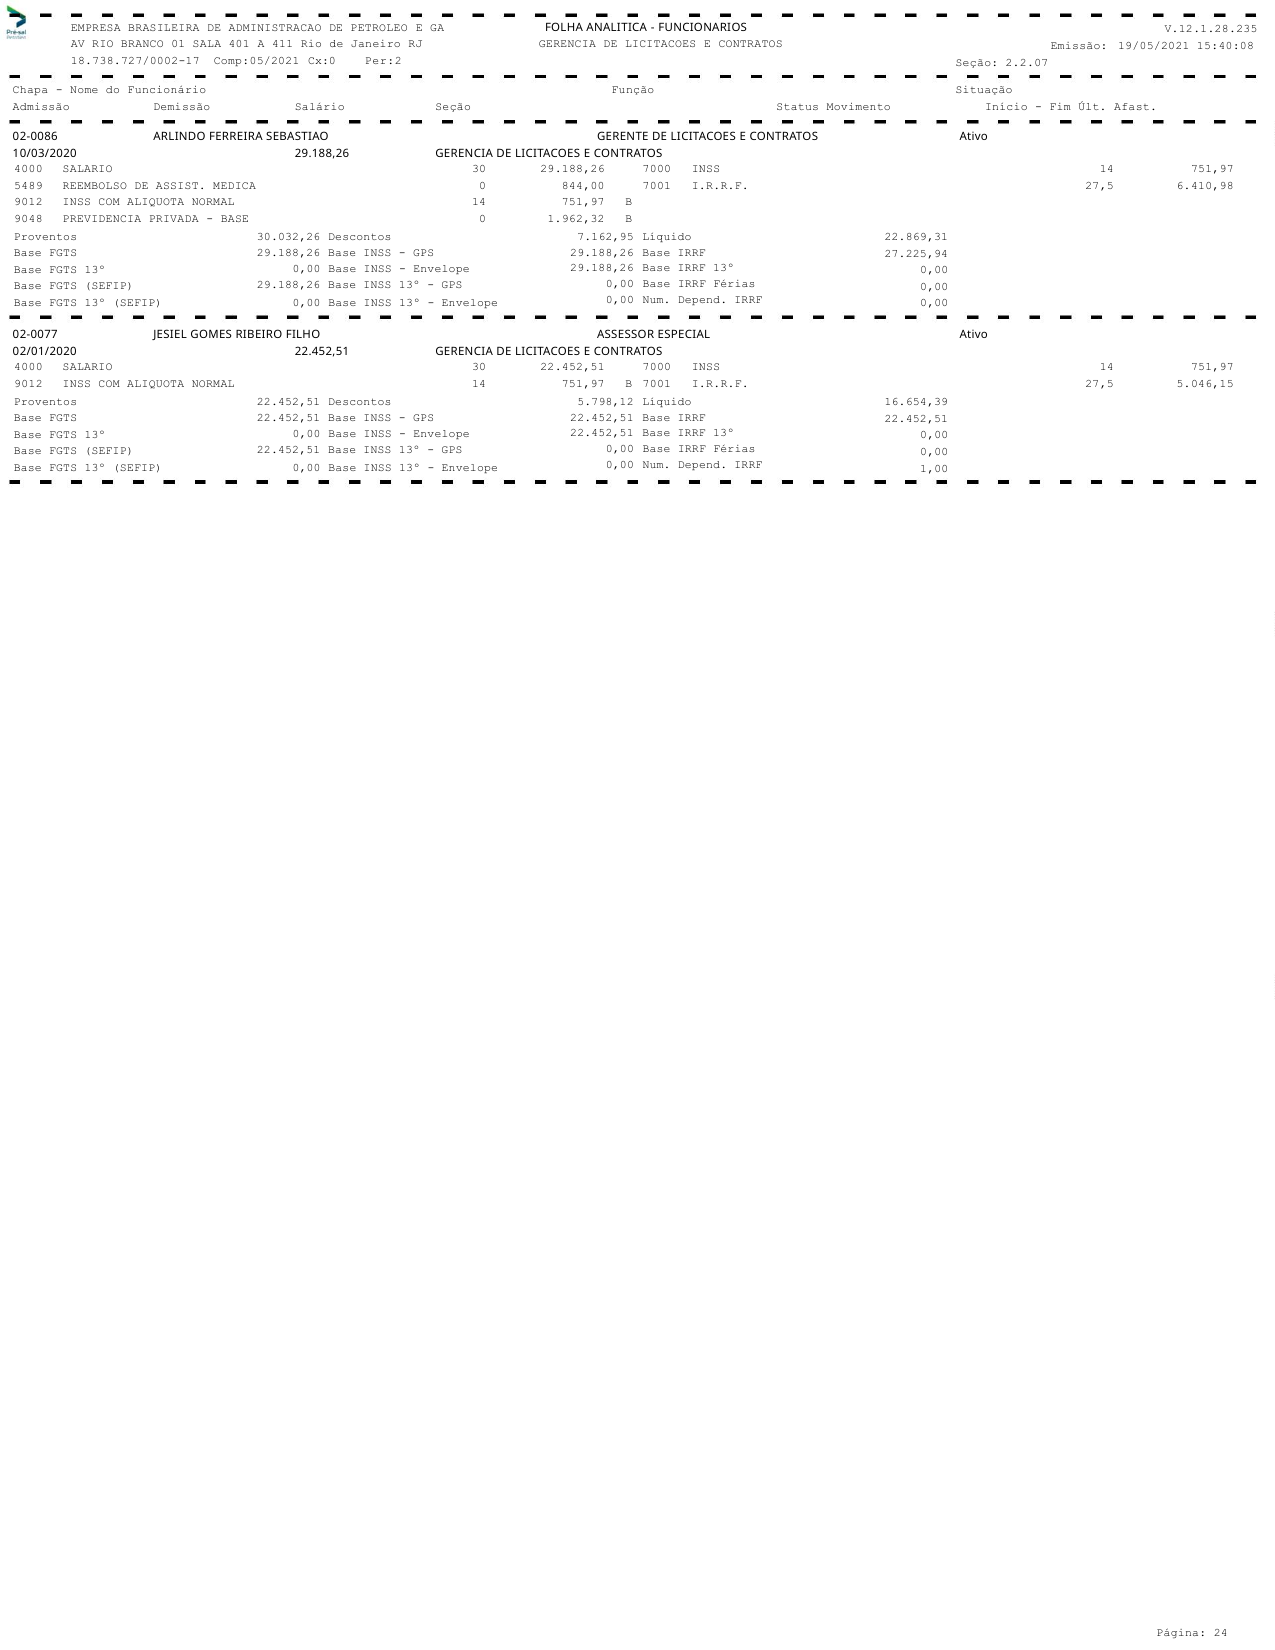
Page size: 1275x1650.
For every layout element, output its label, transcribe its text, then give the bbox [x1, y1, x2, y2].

text Base FGTS 13º (SEFIP) [13, 461, 186, 474]
text 22.452,51 [294, 345, 376, 358]
text 2-0077 [19, 328, 80, 342]
text 9 [14, 377, 21, 390]
text 22.452,51 [540, 360, 622, 373]
text PREVIDENCIA PRIVADA - BASE [62, 212, 281, 225]
text 27,5 [1085, 178, 1131, 192]
text 0,00 Base INSS 13º - Envelope [292, 461, 524, 474]
text 30.032,26 Descontos [257, 229, 413, 243]
text 0,00 Base INSS - Envelope [292, 427, 496, 440]
text 7000 [642, 360, 688, 373]
text 0 [12, 345, 19, 358]
text 2-0086 [19, 130, 80, 143]
text 29.188,26 [294, 146, 384, 160]
text 29.188,26 [540, 162, 622, 175]
text AV RIO BRANCO 01 SALA 401 A 411 Rio de Janeiro RJ [71, 37, 469, 50]
text JESIEL GOMES RIBEIRO FILHO [153, 328, 365, 342]
text Base FGTS [13, 246, 95, 259]
text Salário [294, 99, 362, 113]
text Per:2 [364, 53, 419, 67]
text 1 [71, 53, 78, 67]
text 14 [1099, 162, 1131, 175]
text 29.188,26 Base IRRF [570, 245, 789, 259]
text 22.452,51 [884, 411, 966, 425]
text Chapa - Nome do Funcionário [12, 83, 236, 96]
picture [0, 0, 1275, 1650]
text 489 [21, 178, 60, 192]
text 0/03/2020 [19, 146, 101, 160]
text 1.962,32 [547, 212, 622, 225]
text 2/01/2020 [19, 345, 101, 358]
text Ativo [959, 328, 1012, 342]
text 000 [21, 360, 60, 373]
text 30 [472, 360, 503, 373]
text Admissão Demissão [12, 99, 236, 113]
text 0 [12, 130, 19, 143]
text 14 [472, 377, 503, 390]
text 751,97 [562, 195, 622, 208]
text 5 [14, 178, 21, 192]
text 1,00 [920, 461, 966, 475]
text 22.452,51 Base INSS 13º - GPS [257, 443, 496, 456]
text 0 [479, 178, 503, 192]
text 5.046,15 [1176, 377, 1251, 390]
text 751,97 [562, 377, 622, 390]
text 0,00 [920, 444, 966, 458]
text 22.452,51 Base IRRF [570, 410, 789, 424]
text Base FGTS (SEFIP) [13, 444, 186, 457]
text 22.452,51 Base IRRF 13º [570, 426, 789, 439]
text B [625, 195, 649, 208]
text 0 [479, 212, 503, 225]
text INSS COM ALIQUOTA NORMAL [62, 195, 281, 208]
text 0,00 [920, 296, 966, 309]
text Ativo [959, 130, 1012, 143]
text 27.225,94 [884, 246, 966, 260]
text 0,00 Num. Depend. IRRF [606, 293, 789, 306]
text REEMBOLSO DE ASSIST. MEDICA [62, 178, 281, 192]
text Proventos [13, 229, 95, 243]
text 0,00 Base INSS - Envelope [292, 262, 496, 275]
text ARLINDO FERREIRA SEBASTIAO [153, 130, 384, 143]
text 9 [14, 195, 21, 208]
text 29.188,26 Base IRRF 13º [570, 261, 789, 274]
text Status Movimento [776, 99, 908, 113]
text 751,97 [1191, 162, 1251, 175]
text 0,00 [920, 263, 966, 276]
text 6.410,98 [1176, 178, 1251, 192]
text 0,00 Base IRRF Férias [606, 442, 789, 456]
text EMPRESA BRASILEIRA DE ADMINISTRACAO DE PETROLEO E GA [71, 20, 469, 34]
text 9 [14, 212, 21, 225]
text FOLHA ANALITICA - FUNCIONARIOS [545, 20, 785, 34]
text 7001 [642, 178, 688, 192]
text 14 [1099, 360, 1131, 373]
text Base FGTS 13º [13, 427, 186, 441]
text 0,00 Num. Depend. IRRF [606, 458, 789, 471]
text Base FGTS 13º [13, 262, 186, 276]
text 7.162,95 Líquido [577, 229, 789, 243]
text B [625, 212, 649, 225]
text 29.188,26 Base INSS - GPS [257, 246, 496, 259]
text V.12.1.28.235 [1164, 22, 1275, 35]
text 4 [14, 360, 21, 373]
text 22.452,51 Base INSS - GPS [257, 411, 496, 424]
text B 7001 [625, 377, 688, 390]
text 751,97 [1191, 360, 1251, 373]
text 29.188,26 Base INSS 13º - GPS [257, 278, 496, 291]
text 0,00 [920, 279, 966, 293]
text INSS COM ALIQUOTA NORMAL [62, 377, 260, 390]
text 0,00 Base INSS 13º - Envelope [292, 296, 524, 309]
text Situação [955, 82, 1066, 96]
text Base FGTS 13º (SEFIP) [13, 296, 186, 309]
text 4 [14, 162, 21, 175]
text 27,5 [1085, 377, 1131, 390]
text 844,00 [562, 178, 622, 192]
text Início - Fim Últ. Afast. [985, 99, 1182, 113]
text Seção [435, 99, 488, 113]
text Função [611, 83, 672, 96]
text GERENCIA DE LICITACOES E CONTRATOS [435, 345, 704, 358]
text Base FGTS [13, 411, 95, 424]
text 0,00 [920, 428, 966, 441]
text 1 [12, 146, 19, 160]
text INSS [692, 360, 738, 373]
text ASSESSOR ESPECIAL [597, 328, 737, 342]
text 30 [472, 162, 503, 175]
text 000 [21, 162, 60, 175]
text 048 [21, 212, 60, 225]
text 7000 [642, 162, 688, 175]
text Base FGTS (SEFIP) [13, 279, 186, 292]
text 16.654,39 [884, 395, 966, 408]
text Emissão: [1050, 38, 1118, 52]
text SALARIO [62, 360, 130, 373]
text 0,00 Base IRRF Férias [606, 277, 789, 291]
text 19/05/2021 15:40:08 [1118, 38, 1275, 52]
text 5.798,12 Líquido [577, 394, 789, 408]
text GERENCIA DE LICITACOES E CONTRATOS [539, 37, 808, 50]
text 012 [21, 195, 60, 208]
text INSS [692, 162, 738, 175]
text I.R.R.F. [692, 377, 766, 390]
text 14 [472, 195, 503, 208]
text SALARIO [62, 162, 130, 175]
text I.R.R.F. [692, 178, 766, 192]
text 0 [12, 328, 19, 342]
text 22.452,51 Descontos [257, 394, 413, 408]
text 8.738.727/0002-17 Comp:05/2021 Cx:0 [78, 53, 361, 67]
text GERENCIA DE LICITACOES E CONTRATOS [435, 146, 859, 160]
text GERENTE DE LICITACOES E CONTRATOS [597, 130, 859, 143]
text Proventos [13, 394, 95, 408]
text Seção: 2.2.07 [955, 55, 1066, 69]
text 22.869,31 [884, 230, 966, 243]
text 012 [21, 377, 60, 390]
text Página: 24 [1156, 1626, 1244, 1639]
